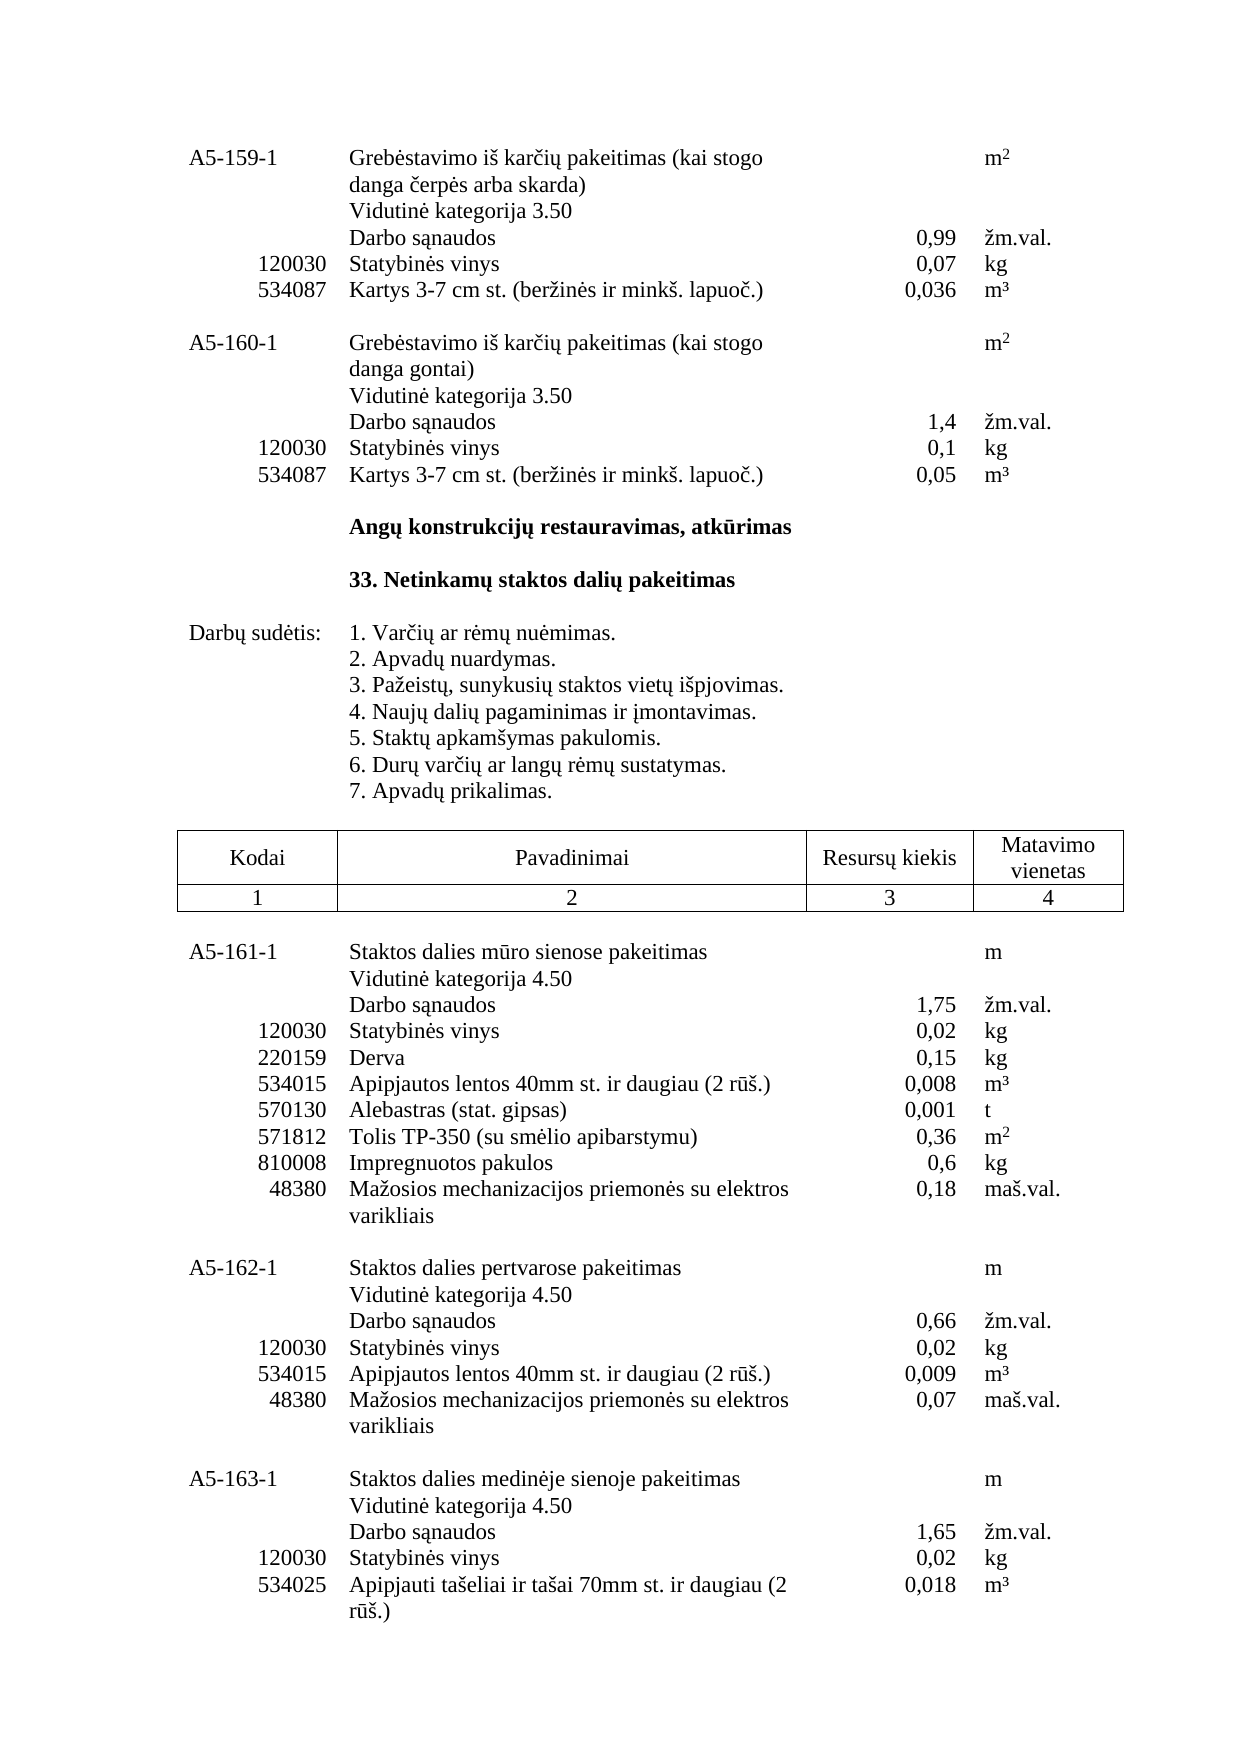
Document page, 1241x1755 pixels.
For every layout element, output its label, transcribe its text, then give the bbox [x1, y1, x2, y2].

table_cell [806, 777, 973, 803]
table_cell Darbo sąnaudos [338, 991, 806, 1017]
table_cell žm.val. [973, 408, 1123, 434]
table_cell 534015 [177, 1070, 338, 1096]
table_cell [177, 991, 338, 1017]
table_cell [806, 145, 973, 197]
table_cell 120030 [177, 1017, 338, 1044]
table_cell m2 [973, 1123, 1123, 1149]
table_cell 0,07 [806, 1386, 973, 1439]
table_cell 6. Durų varčių ar langų rėmų sustatymas. [338, 751, 806, 777]
table_cell [806, 118, 973, 144]
table_cell Impregnuotos pakulos [338, 1149, 806, 1175]
table_cell [177, 965, 338, 991]
table_cell 0,018 [806, 1571, 973, 1623]
table_cell Vidutinė kategorija 3.50 [338, 382, 806, 408]
table_cell Vidutinė kategorija 4.50 [338, 965, 806, 991]
table_cell 0,18 [806, 1175, 973, 1228]
table_cell 534015 [177, 1360, 338, 1386]
table_cell Vidutinė kategorija 4.50 [338, 1492, 806, 1518]
table_cell [973, 593, 1123, 619]
table_cell 1. Varčių ar rėmų nuėmimas. [338, 619, 806, 645]
table_cell Vidutinė kategorija 4.50 [338, 1281, 806, 1307]
table_cell [973, 724, 1123, 751]
table_cell kg [973, 250, 1123, 276]
table_cell [338, 912, 806, 938]
table_cell [973, 303, 1123, 329]
table_cell [973, 645, 1123, 672]
table_cell Kartys 3-7 cm st. (beržinės ir minkš. lapuoč.) [338, 461, 806, 487]
table_cell [973, 514, 1123, 540]
table_cell [177, 118, 338, 144]
table_cell [973, 382, 1123, 408]
table_cell Resursų kiekis [807, 831, 973, 883]
table_cell [973, 803, 1123, 830]
table_cell [177, 777, 338, 803]
table_cell [177, 672, 338, 698]
table_cell kg [973, 1544, 1123, 1571]
table_cell [973, 912, 1123, 938]
table_cell [806, 672, 973, 698]
table_cell žm.val. [973, 1518, 1123, 1544]
table_cell Statybinės vinys [338, 1544, 806, 1571]
table_cell 2 [338, 885, 806, 911]
table_cell Mažosios mechanizacijos priemonės su elektros varikliais [338, 1175, 806, 1228]
table_cell Matavimo vienetas [974, 831, 1123, 883]
table_cell [806, 803, 973, 830]
table_cell 0,02 [806, 1334, 973, 1360]
table_cell Pavadinimai [338, 831, 806, 883]
table_cell 120030 [177, 250, 338, 276]
table_cell Mažosios mechanizacijos priemonės su elektros varikliais [338, 1386, 806, 1439]
table_cell Angų konstrukcijų restauravimas, atkūrimas [338, 514, 806, 540]
table_cell [806, 540, 973, 566]
table_cell 4. Naujų dalių pagaminimas ir įmontavimas. [338, 698, 806, 724]
table_cell m³ [973, 276, 1123, 303]
table_cell [177, 1281, 338, 1307]
table_cell maš.val. [973, 1175, 1123, 1228]
table_cell kg [973, 1044, 1123, 1070]
table_cell 0,009 [806, 1360, 973, 1386]
table_cell 0,008 [806, 1070, 973, 1096]
table_cell [338, 803, 806, 830]
table_cell A5-161-1 [177, 938, 338, 964]
table_cell A5-160-1 [177, 329, 338, 382]
table_cell [806, 1228, 973, 1254]
table_cell [177, 540, 338, 566]
table_cell [177, 912, 338, 938]
table_cell Grebėstavimo iš karčių pakeitimas (kai stogo danga gontai) [338, 329, 806, 382]
table_cell 570130 [177, 1096, 338, 1123]
table_cell [177, 645, 338, 672]
table_cell 220159 [177, 1044, 338, 1070]
table_cell [973, 777, 1123, 803]
table_cell Kartys 3-7 cm st. (beržinės ir minkš. lapuoč.) [338, 276, 806, 303]
table_cell [338, 1439, 806, 1465]
table_cell [806, 698, 973, 724]
table_cell kg [973, 434, 1123, 461]
table_cell [806, 645, 973, 672]
table_cell [973, 1228, 1123, 1254]
table_cell [177, 514, 338, 540]
table_cell [177, 197, 338, 223]
table_cell maš.val. [973, 1386, 1123, 1439]
table_cell [806, 303, 973, 329]
table_cell 0,05 [806, 461, 973, 487]
table_cell m2 [973, 329, 1123, 382]
table_cell 810008 [177, 1149, 338, 1175]
table_cell m2 [973, 145, 1123, 197]
table_cell Staktos dalies mūro sienose pakeitimas [338, 938, 806, 964]
table_cell A5-159-1 [177, 145, 338, 197]
table_cell [973, 751, 1123, 777]
table_cell [806, 751, 973, 777]
table_cell A5-162-1 [177, 1255, 338, 1281]
table_cell [177, 382, 338, 408]
table_cell kg [973, 1334, 1123, 1360]
table_cell [973, 540, 1123, 566]
table_cell [973, 1281, 1123, 1307]
table_cell [177, 803, 338, 830]
table_cell Apipjautos lentos 40mm st. ir daugiau (2 rūš.) [338, 1360, 806, 1386]
table_cell Darbo sąnaudos [338, 224, 806, 250]
table_cell 534025 [177, 1571, 338, 1623]
table_cell Darbo sąnaudos [338, 408, 806, 434]
table_cell [806, 912, 973, 938]
table_cell [177, 698, 338, 724]
table_cell 0,66 [806, 1307, 973, 1333]
table_cell 571812 [177, 1123, 338, 1149]
table_cell 0,02 [806, 1544, 973, 1571]
table_cell [177, 1307, 338, 1333]
table_cell [177, 566, 338, 592]
table_cell 48380 [177, 1386, 338, 1439]
table_cell 0,15 [806, 1044, 973, 1070]
table_cell [338, 303, 806, 329]
table_cell Darbų sudėtis: [177, 619, 338, 645]
table_cell Apipjautos lentos 40mm st. ir daugiau (2 rūš.) [338, 1070, 806, 1096]
table_cell [806, 1255, 973, 1281]
table_cell 534087 [177, 276, 338, 303]
table_cell Darbo sąnaudos [338, 1518, 806, 1544]
table_cell m [973, 938, 1123, 964]
table_cell [973, 1492, 1123, 1518]
table_cell [806, 965, 973, 991]
table_cell Statybinės vinys [338, 434, 806, 461]
table_cell [806, 487, 973, 513]
table_cell [973, 672, 1123, 698]
table_cell [177, 224, 338, 250]
table_cell Apipjauti tašeliai ir tašai 70mm st. ir daugiau (2 rūš.) [338, 1571, 806, 1623]
table_cell m³ [973, 1571, 1123, 1623]
table_cell [806, 566, 973, 592]
table_cell Tolis TP-350 (su smėlio apibarstymu) [338, 1123, 806, 1149]
table_cell 1,4 [806, 408, 973, 434]
table_cell kg [973, 1149, 1123, 1175]
table_cell [806, 382, 973, 408]
table_cell [177, 1439, 338, 1465]
table_cell 4 [974, 885, 1123, 911]
table_cell žm.val. [973, 224, 1123, 250]
table_cell 3 [807, 885, 973, 911]
table_cell A5-163-1 [177, 1465, 338, 1492]
table_cell [806, 593, 973, 619]
table_cell 33. Netinkamų staktos dalių pakeitimas [338, 566, 806, 592]
table_cell [177, 751, 338, 777]
table_cell 1,65 [806, 1518, 973, 1544]
table_cell Darbo sąnaudos [338, 1307, 806, 1333]
table_cell 0,07 [806, 250, 973, 276]
table_cell Kodai [178, 831, 337, 883]
table_cell Derva [338, 1044, 806, 1070]
table_cell [806, 938, 973, 964]
table_cell [806, 1492, 973, 1518]
table_cell 1 [178, 885, 337, 911]
table_cell Staktos dalies medinėje sienoje pakeitimas [338, 1465, 806, 1492]
table_cell [177, 1518, 338, 1544]
table_cell Staktos dalies pertvarose pakeitimas [338, 1255, 806, 1281]
table_cell [177, 487, 338, 513]
table_cell [338, 118, 806, 144]
table_cell [806, 724, 973, 751]
table_cell Alebastras (stat. gipsas) [338, 1096, 806, 1123]
table_cell kg [973, 1017, 1123, 1044]
table_cell 48380 [177, 1175, 338, 1228]
table_cell [177, 724, 338, 751]
table_cell [806, 329, 973, 382]
table_cell 3. Pažeistų, sunykusių staktos vietų išpjovimas. [338, 672, 806, 698]
table_cell 0,6 [806, 1149, 973, 1175]
table_cell 7. Apvadų prikalimas. [338, 777, 806, 803]
table_cell [806, 197, 973, 223]
table_cell 120030 [177, 1334, 338, 1360]
table_cell 0,001 [806, 1096, 973, 1123]
table_cell [806, 1281, 973, 1307]
table_cell [973, 1439, 1123, 1465]
table_cell [338, 1228, 806, 1254]
table_cell 0,1 [806, 434, 973, 461]
table_cell 120030 [177, 1544, 338, 1571]
table_cell 0,36 [806, 1123, 973, 1149]
table_cell [973, 487, 1123, 513]
table_cell [177, 303, 338, 329]
table_cell [806, 1439, 973, 1465]
table_cell [177, 1492, 338, 1518]
table_cell 1,75 [806, 991, 973, 1017]
table_cell [177, 408, 338, 434]
table_cell 0,99 [806, 224, 973, 250]
table_cell [177, 593, 338, 619]
table_cell m [973, 1255, 1123, 1281]
table_cell [806, 514, 973, 540]
table_cell Statybinės vinys [338, 1334, 806, 1360]
table_cell m [973, 1465, 1123, 1492]
table_cell m³ [973, 1070, 1123, 1096]
table_cell [973, 619, 1123, 645]
table_cell [973, 566, 1123, 592]
table_cell [177, 1228, 338, 1254]
table_cell Grebėstavimo iš karčių pakeitimas (kai stogo danga čerpės arba skarda) [338, 145, 806, 197]
table_cell Statybinės vinys [338, 250, 806, 276]
table_cell m³ [973, 461, 1123, 487]
table_cell 0,02 [806, 1017, 973, 1044]
table_cell [973, 965, 1123, 991]
table_cell t [973, 1096, 1123, 1123]
table_cell žm.val. [973, 991, 1123, 1017]
table_cell [973, 197, 1123, 223]
table_cell m³ [973, 1360, 1123, 1386]
table_cell [338, 487, 806, 513]
table_cell 0,036 [806, 276, 973, 303]
table_cell 534087 [177, 461, 338, 487]
table_cell 5. Staktų apkamšymas pakulomis. [338, 724, 806, 751]
table_cell [973, 118, 1123, 144]
table_cell 120030 [177, 434, 338, 461]
table_cell [806, 619, 973, 645]
table_cell Vidutinė kategorija 3.50 [338, 197, 806, 223]
table_cell [338, 540, 806, 566]
table_cell Statybinės vinys [338, 1017, 806, 1044]
table_cell [338, 593, 806, 619]
table_cell [806, 1465, 973, 1492]
table_cell 2. Apvadų nuardymas. [338, 645, 806, 672]
table_cell žm.val. [973, 1307, 1123, 1333]
table_cell [973, 698, 1123, 724]
